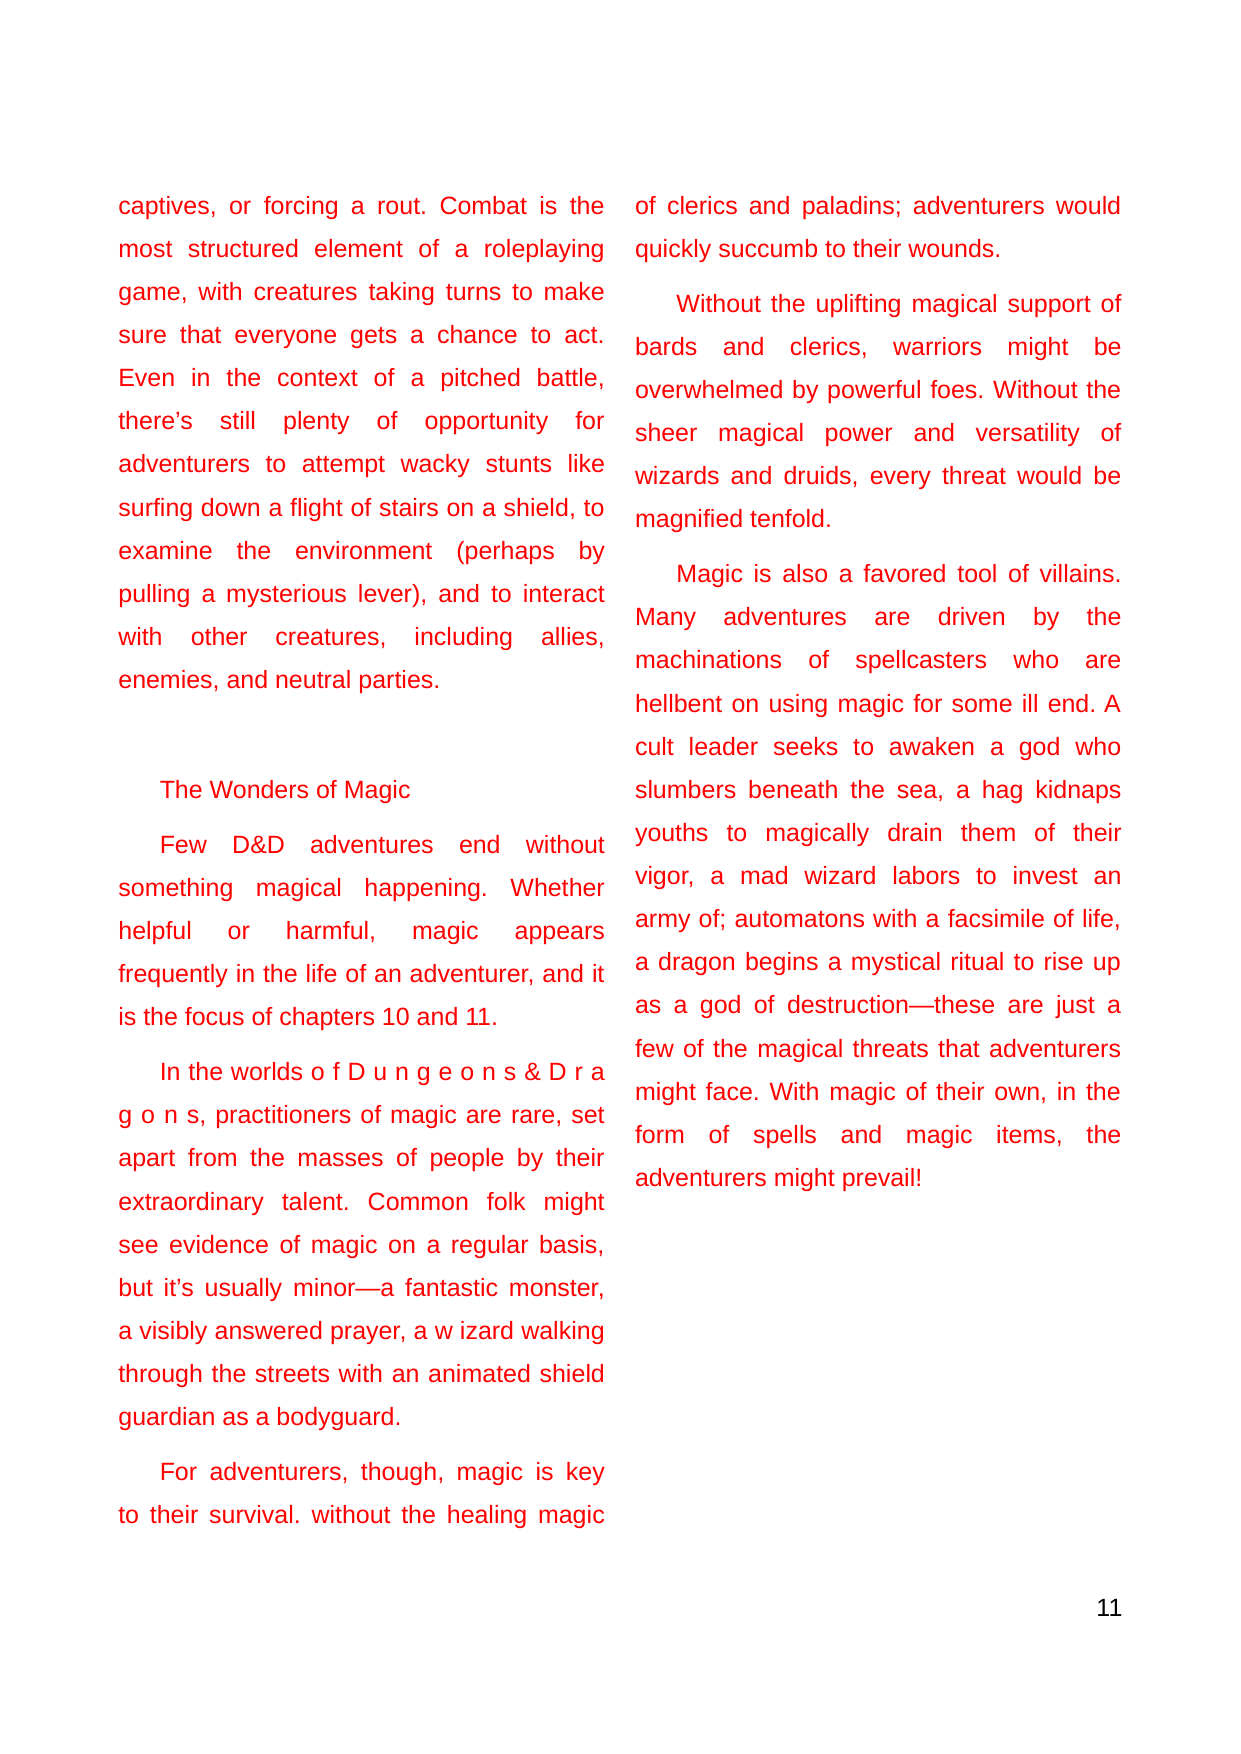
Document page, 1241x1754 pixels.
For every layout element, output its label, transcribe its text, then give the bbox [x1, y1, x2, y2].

text In the worlds o f D u n g e o n s & D r a g o n s, practitioners of magic are rare, set apart from the masses of people by their extraordinary talent. Common folk might see evidence of magic on a regular basis, but it’s usually minor—a fantastic monster, a visibly answered prayer, a w izard walking through the streets with an animated shield guardian as a bodyguard. [118, 1057, 605, 1431]
text For adventurers, though, magic is key to their survival. without the healing magic [118, 1457, 605, 1529]
text captives, or forcing a rout. Combat is the most structured element of a roleplaying game, with creatures taking turns to make sure that everyone gets a chance to act. Even in the context of a pitched battle, there’s still plenty of opportunity for adventurers to attempt wacky stunts like surfing down a flight of stairs on a shield, to examine the environment (perhaps by pulling a mysterious lever), and to interact with other creatures, including allies, enemies, and neutral parties. [118, 191, 605, 694]
text The Wonders of Magic [118, 775, 605, 803]
text Without the uplifting magical support of bards and clerics, warriors might be overwhelmed by powerful foes. Without the sheer magical power and versatility of wizards and druids, every threat would be magnified tenfold. [635, 289, 1122, 533]
text Magic is also a favored tool of villains. Many adventures are driven by the machinations of spellcasters who are hellbent on using magic for some ill end. A cult leader seeks to awaken a god who slumbers beneath the sea, a hag kidnaps youths to magically drain them of their vigor, a mad wizard labors to invest an army of; automatons with a facsimile of life, a dragon begins a mystical ritual to rise up as a god of destruction—these are just a few of the magical threats that adventurers might face. With magic of their own, in the form of spells and magic items, the adventurers might prevail! [635, 559, 1122, 1192]
text Few D&D adventures end without something magical happening. Whether helpful or harmful, magic appears frequently in the life of an adventurer, and it is the focus of chapters 10 and 11. [118, 830, 605, 1031]
text of clerics and paladins; adventurers would quickly succumb to their wounds. [635, 191, 1122, 262]
